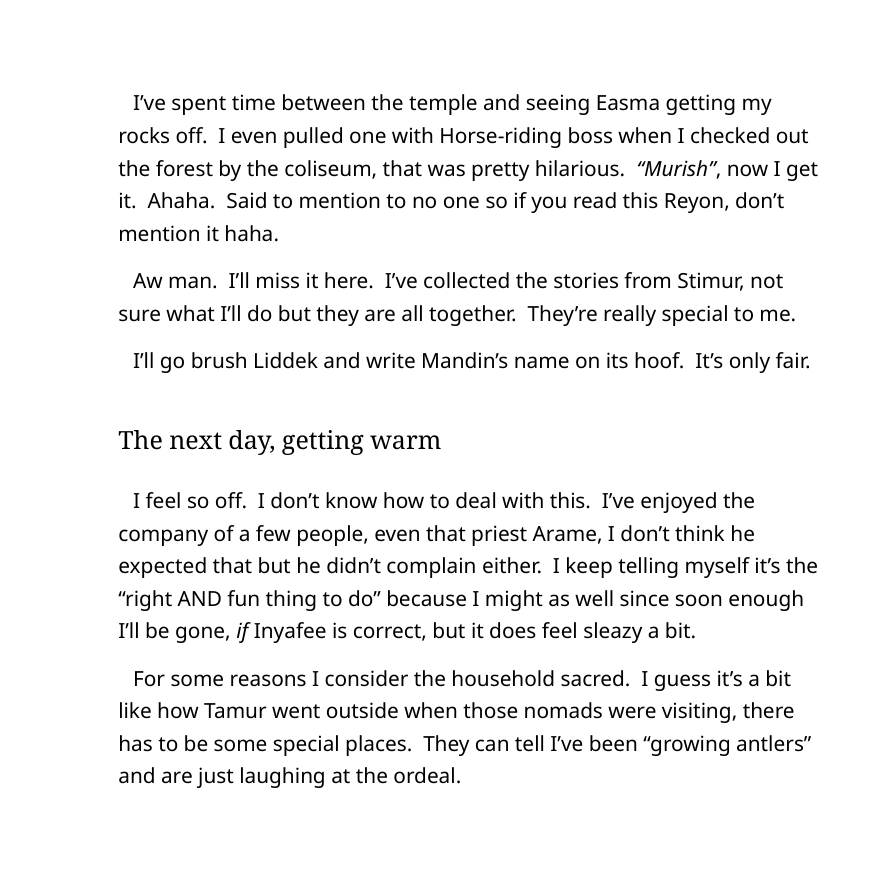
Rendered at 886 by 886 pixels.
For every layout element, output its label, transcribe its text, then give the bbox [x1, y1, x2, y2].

text I’ll go brush Liddek and write Mandin’s name on its hoof. It’s only fair. [118, 346, 827, 374]
text For some reasons I consider the household sacred. I guess it’s a bit like how Tamur went outside when those nomads were visiting, there has to be some special places. They can tell I’ve been “growing antlers” and are just laughing at the ordeal. [118, 664, 827, 790]
text Aw man. I’ll miss it here. I’ve collected the stories from Stimur, not sure what I’ll do but they are all together. They’re really special to me. [118, 266, 827, 327]
text I’ve spent time between the temple and seeing Easma getting my rocks off. I even pulled one with Horse-riding boss when I checked out the forest by the coliseum, that was pretty hilarious. “Murish”, now I get it. Ahaha. Said to mention to no one so if you read this Reyon, don’t mention it haha. [118, 88, 827, 247]
text I feel so off. I don’t know how to deal with this. I’ve enjoyed the company of a few people, even that priest Arame, I don’t think he expected that but he didn’t complain either. I keep telling myself it’s the “right AND fun thing to do” because I might as well since soon enough I’ll be gone, if Inyafee is correct, but it does feel sleazy a bit. [118, 486, 827, 645]
subtitle The next day, getting warm [118, 423, 827, 457]
